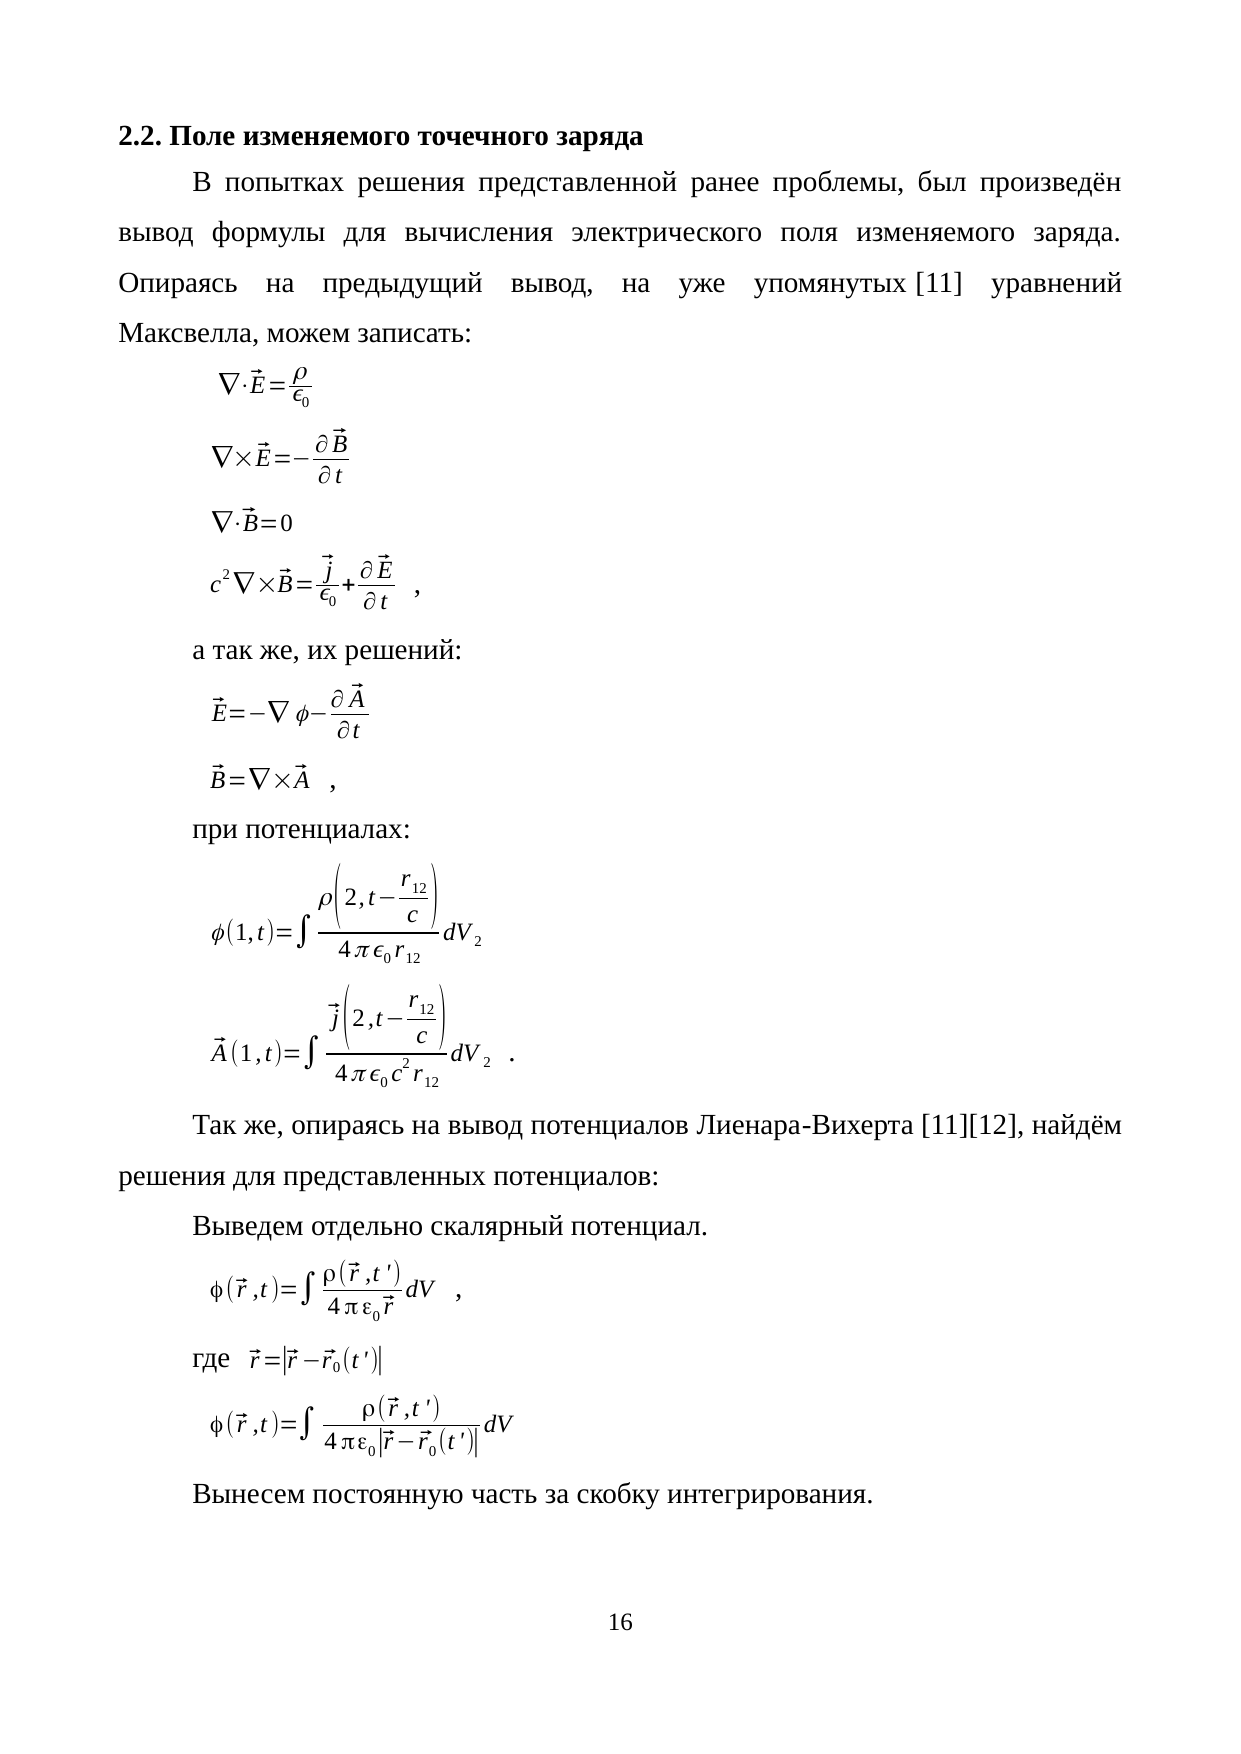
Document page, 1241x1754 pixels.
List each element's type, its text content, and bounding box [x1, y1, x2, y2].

text Так же, опираясь на вывод потенциалов Лиенара‑Вихерта [11][12], найдём решения для представленных потенциалов: [118, 1107, 1122, 1191]
text Вынесем постоянную часть за скобку интегрирования. [118, 1476, 1122, 1509]
text Выведем отдельно скалярный потенциал. [118, 1208, 1122, 1242]
text , [118, 553, 1122, 615]
text при потенциалах: [118, 812, 1122, 845]
subtitle 2.2. Поле изменяемого точечного заряда [118, 118, 1122, 152]
text , [118, 761, 1122, 795]
text . [118, 983, 1122, 1091]
text В попытках решения представленной ранее проблемы, был произведён вывод формулы для вычисления электрического поля изменяемого заряда. Опираясь на предыдущий вывод, на уже упомянутых [11] уравнений Максвелла, можем записать: [118, 164, 1122, 349]
text а так же, их решений: [118, 632, 1122, 666]
text где [118, 1340, 1122, 1377]
text , [118, 1258, 1122, 1323]
